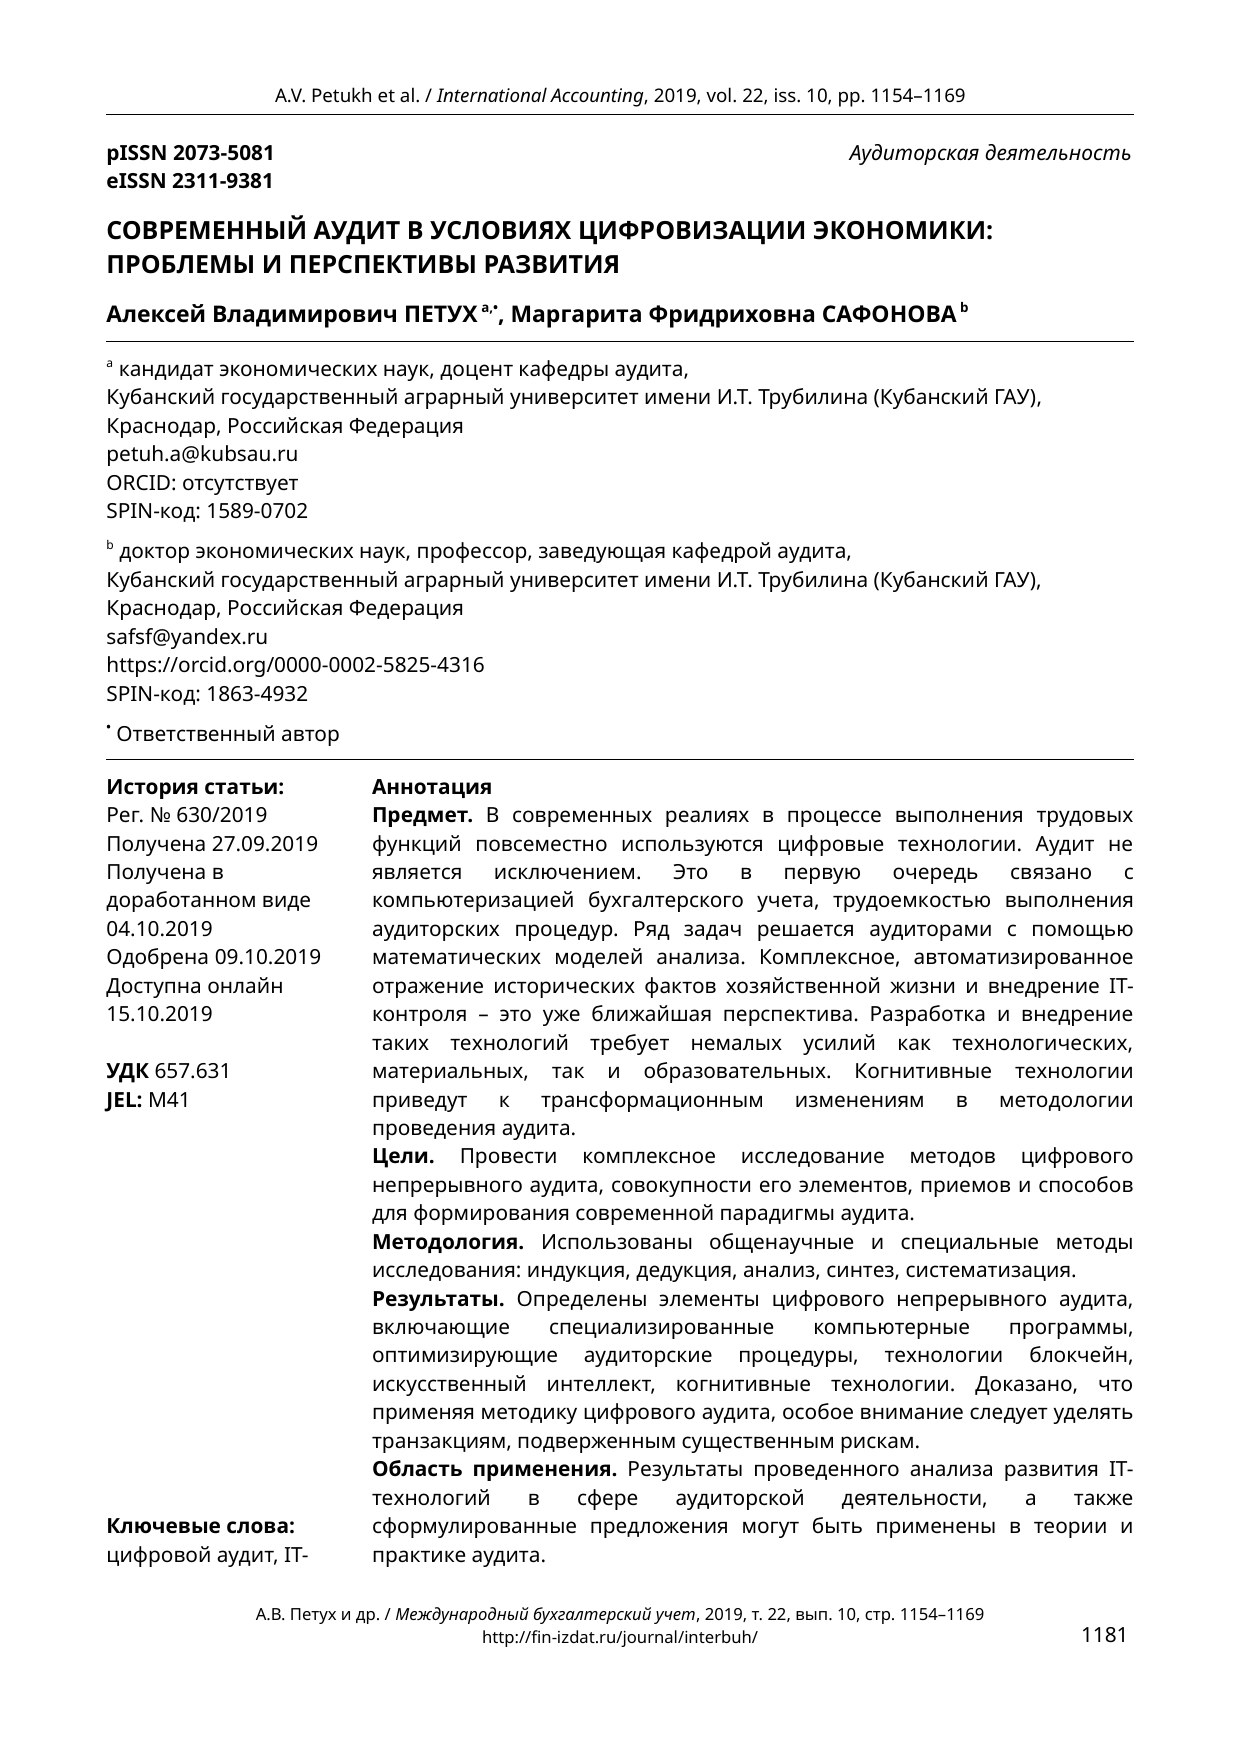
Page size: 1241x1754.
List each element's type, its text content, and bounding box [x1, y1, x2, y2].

table_cell История статьи: Рег. № 630/2019 Получена 27.09.2019 Получена в доработанном виде 04.10.2019 Одобрена 09.10.2019 Доступна онлайн 15.10.2019 УДК 657.631 JEL: М41 Ключевые слова: цифровой аудит, IT- [106, 760, 372, 1568]
table_header a кандидат экономических наук, доцент кафедры аудита, Кубанский государственный аграрный университет имени И.Т. Трубилина (Кубанский ГАУ), Краснодар, Российская Федерация petuh.a@kubsau.ru ORCID: отсутствует SPIN-код: 1589-0702 b доктор экономических наук, профессор, заведующая кафедрой аудита, Кубанский государственный аграрный университет имени И.Т. Трубилина (Кубанский ГАУ), Краснодар, Российская Федерация safsf@yandex.ru https://orcid.org/0000-0002-5825-4316 SPIN-код: 1863-4932 • Ответственный автор [106, 342, 1134, 759]
table_cell Аннотация Предмет. В современных реалиях в процессе выполнения трудовых функций повсеместно используются цифровые технологии. Аудит не является исключением. Это в первую очередь связано с компьютеризацией бухгалтерского учета, трудоемкостью выполнения аудиторских процедур. Ряд задач решается аудиторами с помощью математических моделей анализа. Комплексное, автоматизированное отражение исторических фактов хозяйственной жизни и внедрение IT-контроля – это уже ближайшая перспектива. Разработка и внедрение таких технологий требует немалых усилий как технологических, материальных, так и образовательных. Когнитивные технологии приведут к трансформационным изменениям в методологии проведения аудита. Цели. Провести комплексное исследование методов цифрового непрерывного аудита, совокупности его элементов, приемов и способов для формирования современной парадигмы аудита. Методология. Использованы общенаучные и специальные методы исследования: индукция, дедукция, анализ, синтез, систематизация. Результаты. Определены элементы цифрового непрерывного аудита, включающие специализированные компьютерные программы, оптимизирующие аудиторские процедуры, технологии блокчейн, искусственный интеллект, когнитивные технологии. Доказано, что применяя методику цифрового аудита, особое внимание следует уделять транзакциям, подверженным существенным рискам. Область применения. Результаты проведенного анализа развития IT-технологий в сфере аудиторской деятельности, а также сформулированные предложения могут быть применены в теории и практике аудита. [372, 760, 1134, 1568]
text Алексей Владимирович ПЕТУХ a,•, Маргарита Фридриховна САФОНОВА b [106, 298, 1134, 329]
subtitle СОВРЕМЕННЫЙ АУДИТ В УСЛОВИЯХ ЦИФРОВИЗАЦИИ ЭКОНОМИКИ: ПРОБЛЕМЫ И ПЕРСПЕКТИВЫ РАЗВИТИЯ [106, 212, 1134, 281]
table_header pISSN 2073-5081 eISSN 2311-9381 [106, 132, 620, 201]
table_header Аудиторская деятельность [620, 132, 1134, 201]
